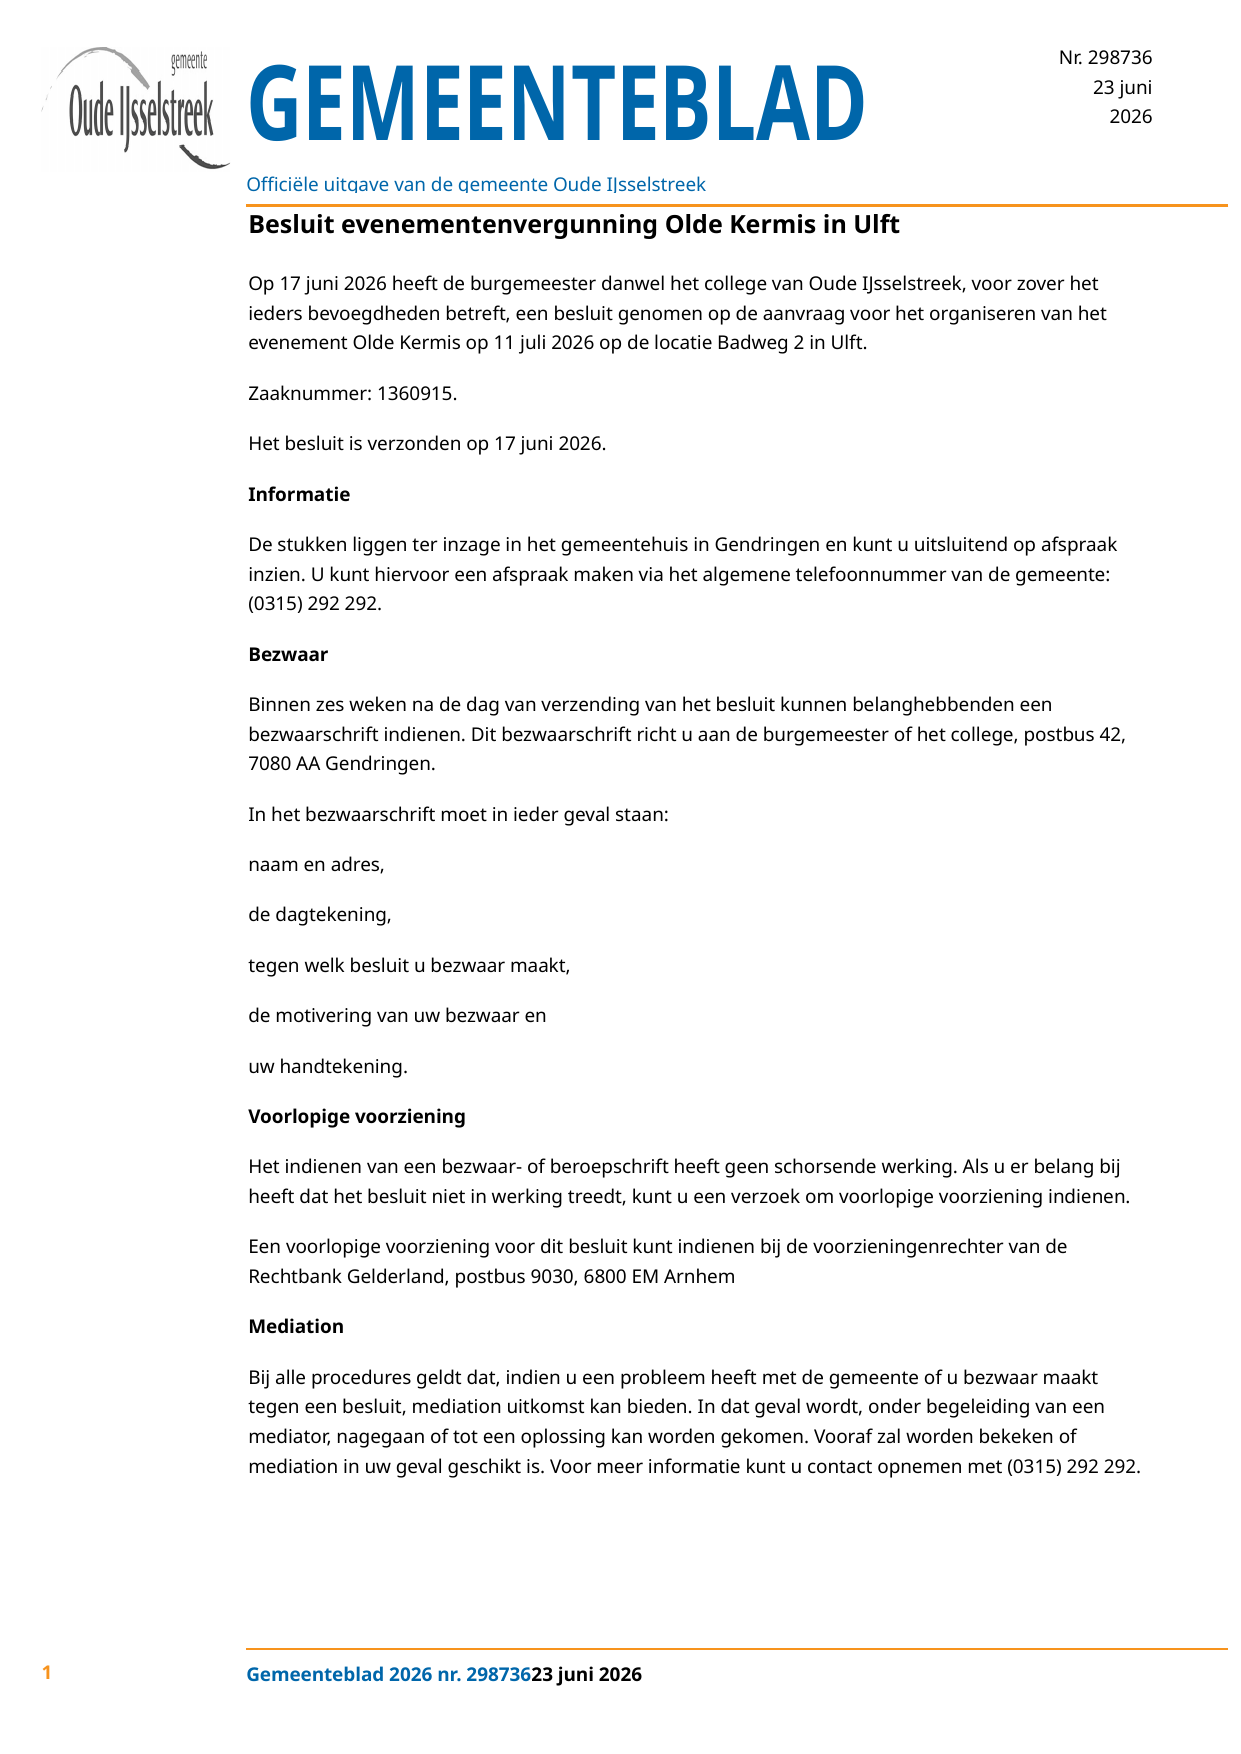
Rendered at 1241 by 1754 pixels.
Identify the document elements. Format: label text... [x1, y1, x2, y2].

text de motivering van uw bezwaar en [248, 1002, 1152, 1028]
text de dagtekening, [248, 902, 1152, 927]
text Informatie [248, 481, 1152, 506]
text Binnen zes weken na de dag van verzending van het besluit kunnen belanghebbenden een bezwaarschrift indienen. Dit bezwaarschrift richt u aan de burgemeester of het college, postbus 42, 7080 AA Gendringen. [248, 691, 1152, 776]
text In het bezwaarschrift moet in ieder geval staan: [248, 801, 1152, 826]
text Besluit evenementenvergunning Olde Kermis in Ulft [248, 207, 1152, 241]
text Het indienen van een bezwaar- of beroepschrift heeft geen schorsende werking. Als u er belang bij heeft dat het besluit niet in werking treedt, kunt u een verzoek om voorlopige voorziening indienen. [248, 1154, 1152, 1209]
text uw handtekening. [248, 1053, 1152, 1078]
picture [41, 47, 231, 172]
text naam en adres, [248, 851, 1152, 877]
text Een voorlopige voorziening voor dit besluit kunt indienen bij de voorzieningenrechter van de Rechtbank Gelderland, postbus 9030, 6800 EM Arnhem [248, 1234, 1152, 1289]
text Bezwaar [248, 641, 1152, 666]
text Het besluit is verzonden op 17 juni 2026. [248, 430, 1152, 456]
text Zaaknummer: 1360915. [248, 380, 1152, 406]
text Op 17 juni 2026 heeft de burgemeester danwel het college van Oude IJsselstreek, voor zover het ieders bevoegdheden betreft, een besluit genomen op de aanvraag voor het organiseren van het evenement Olde Kermis op 11 juli 2026 op de locatie Badweg 2 in Ulft. [248, 270, 1152, 355]
text Mediation [248, 1314, 1152, 1339]
text Voorlopige voorziening [248, 1103, 1152, 1129]
text De stukken liggen ter inzage in het gemeentehuis in Gendringen en kunt u uitsluitend op afspraak inzien. U kunt hiervoor een afspraak maken via het algemene telefoonnummer van de gemeente: (0315) 292 292. [248, 531, 1152, 616]
text tegen welk besluit u bezwaar maakt, [248, 952, 1152, 978]
text Bij alle procedures geldt dat, indien u een probleem heeft met de gemeente of u bezwaar maakt tegen een besluit, mediation uitkomst kan bieden. In dat geval wordt, onder begeleiding van een mediator, nagegaan of tot een oplossing kan worden gekomen. Vooraf zal worden bekeken of mediation in uw geval geschikt is. Voor meer informatie kunt u contact opnemen met (0315) 292 292. [248, 1364, 1152, 1478]
